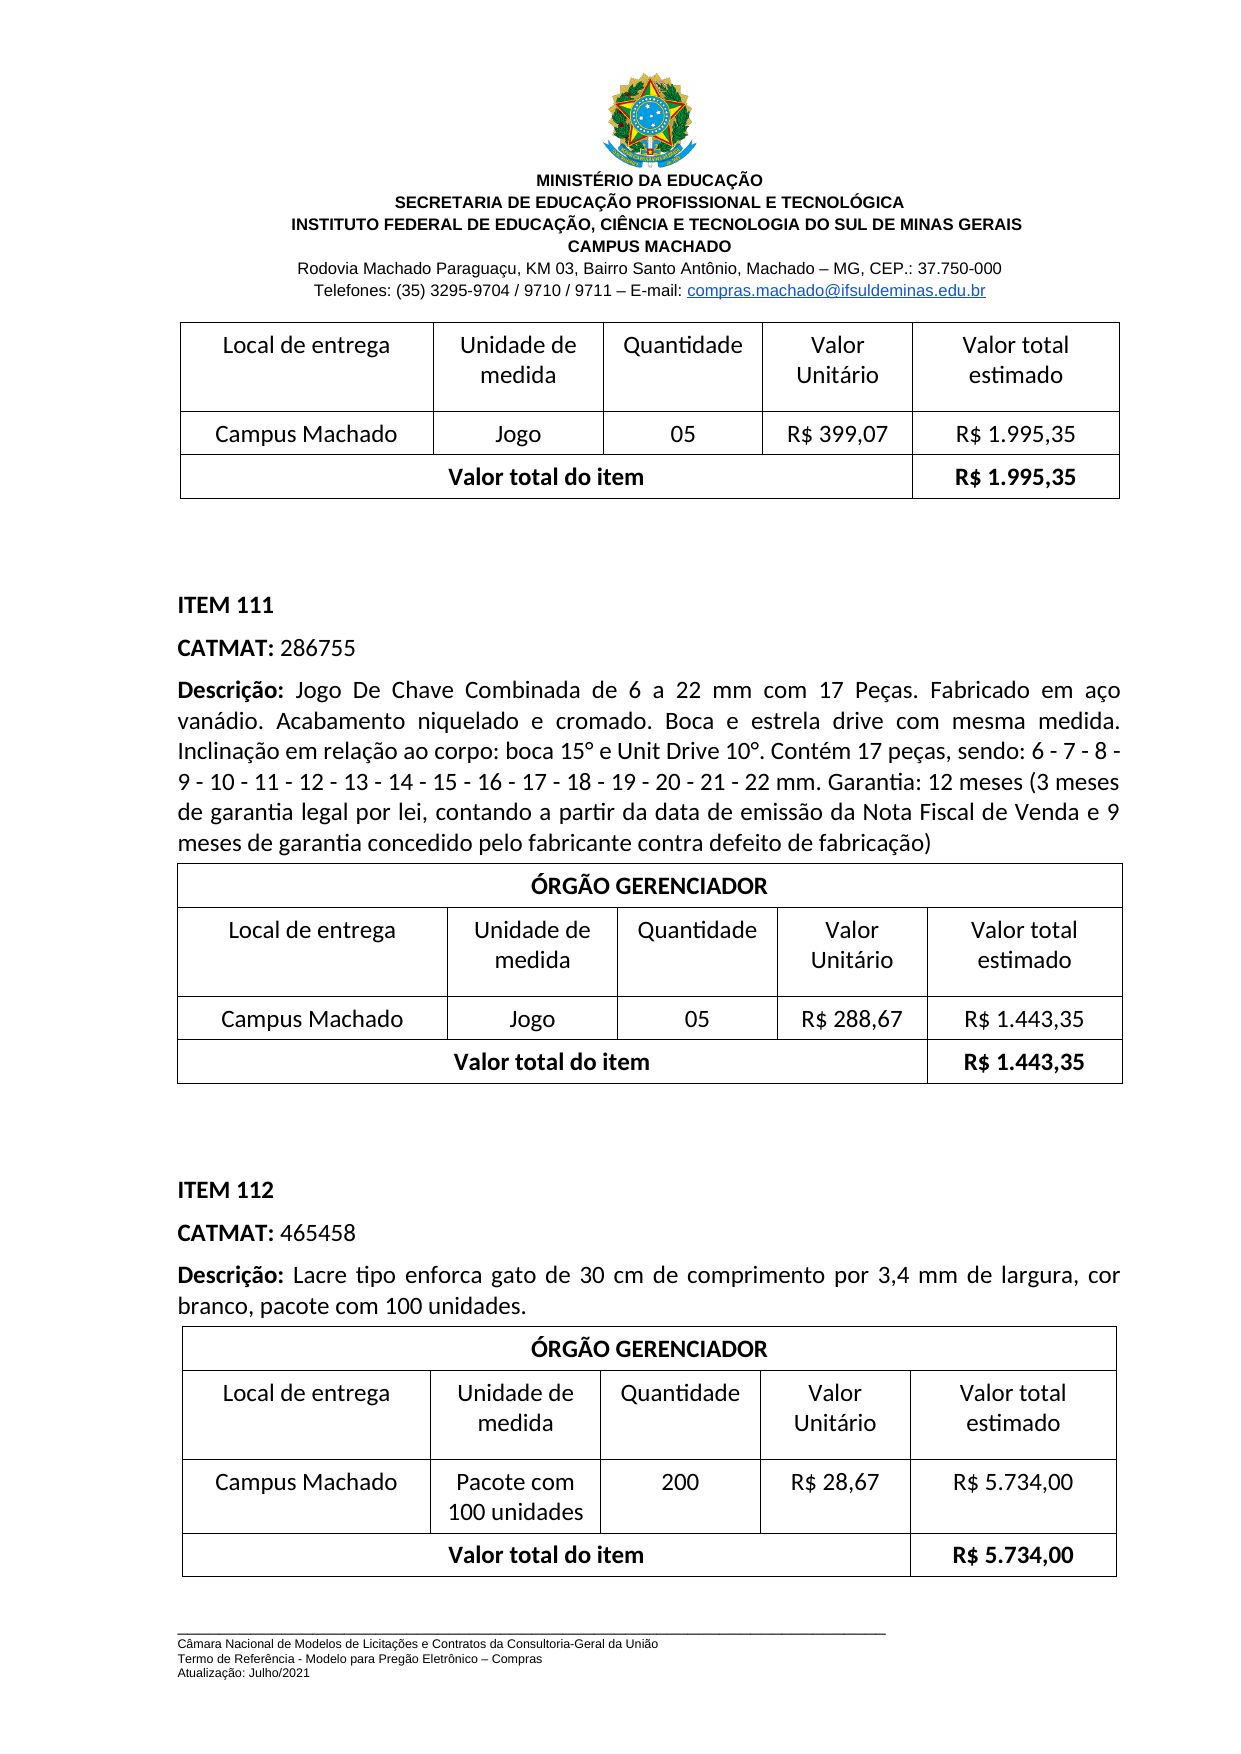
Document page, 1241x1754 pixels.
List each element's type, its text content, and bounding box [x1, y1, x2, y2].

text Descrição: Lacre tipo enforca gato de 30 cm de comprimento por 3,4 mm de largura, cor branco, pacote com 100 unidades. [177, 1259, 1122, 1320]
table_cell Valor Unitário [761, 1371, 910, 1459]
text Descrição: Jogo De Chave Combinada de 6 a 22 mm com 17 Peças. Fabricado em aço vanádio. Acabamento niquelado e cromado. Boca e estrela drive com mesma medida. Inclinação em relação ao corpo: boca 15° e Unit Drive 10°. Contém 17 peças, sendo: 6 - 7 - 8 - 9 - 10 - 11 - 12 - 13 - 14 - 15 - 16 - 17 - 18 - 19 - 20 - 21 - 22 mm. Garantia: 12 meses (3 meses de garantia legal por lei, contando a partir da data de emissão da Nota Fiscal de Venda e 9 meses de garantia concedido pelo fabricante contra defeito de fabricação) [177, 674, 1122, 857]
table_cell R$ 5.734,00 [911, 1534, 1116, 1576]
table_cell Unidade de medida [448, 908, 617, 996]
table_cell R$ 1.443,35 [928, 1040, 1122, 1083]
table_cell Jogo [434, 412, 603, 454]
table_cell Valor total do item [183, 1534, 910, 1576]
table_cell R$ 1.443,35 [928, 997, 1122, 1039]
picture [643, 163, 658, 168]
table_cell Valor total do item [181, 455, 912, 498]
table_cell Quantidade [618, 908, 777, 996]
table_cell Valor Unitário [763, 323, 912, 411]
picture [603, 73, 697, 168]
table_cell Valor total estimado [913, 323, 1119, 411]
table_cell Valor total estimado [928, 908, 1122, 996]
table_cell R$ 288,67 [778, 997, 927, 1039]
table_cell Local de entrega [178, 908, 447, 996]
table_header ÓRGÃO GERENCIADOR [178, 864, 1122, 907]
table_cell Local de entrega [181, 323, 433, 411]
table_cell Valor total estimado [911, 1371, 1116, 1459]
table_cell Campus Machado [183, 1460, 430, 1533]
table_cell R$ 1.995,35 [913, 412, 1119, 454]
text CATMAT: 286755 [177, 632, 1122, 662]
table_cell Quantidade [604, 323, 762, 411]
table_cell Quantidade [601, 1371, 760, 1459]
table_cell R$ 1.995,35 [913, 455, 1119, 498]
table_cell 05 [604, 412, 762, 454]
table_cell 05 [618, 997, 777, 1039]
text ITEM 112 [177, 1174, 1122, 1205]
table_cell 200 [601, 1460, 760, 1533]
picture [669, 149, 680, 155]
text ITEM 111 [177, 589, 1122, 620]
table_cell R$ 5.734,00 [911, 1460, 1116, 1533]
table_header ÓRGÃO GERENCIADOR [183, 1327, 1116, 1370]
table_cell Pacote com 100 unidades [431, 1460, 600, 1533]
table_cell R$ 399,07 [763, 412, 912, 454]
table_cell Local de entrega [183, 1371, 430, 1459]
table_cell Unidade de medida [434, 323, 603, 411]
table_cell Valor Unitário [778, 908, 927, 996]
table_cell Campus Machado [178, 997, 447, 1039]
table_cell Campus Machado [181, 412, 433, 454]
table_cell R$ 28,67 [761, 1460, 910, 1533]
table_cell Valor total do item [178, 1040, 927, 1083]
text CATMAT: 465458 [177, 1217, 1122, 1247]
table_cell Jogo [448, 997, 617, 1039]
table_cell Unidade de medida [431, 1371, 600, 1459]
